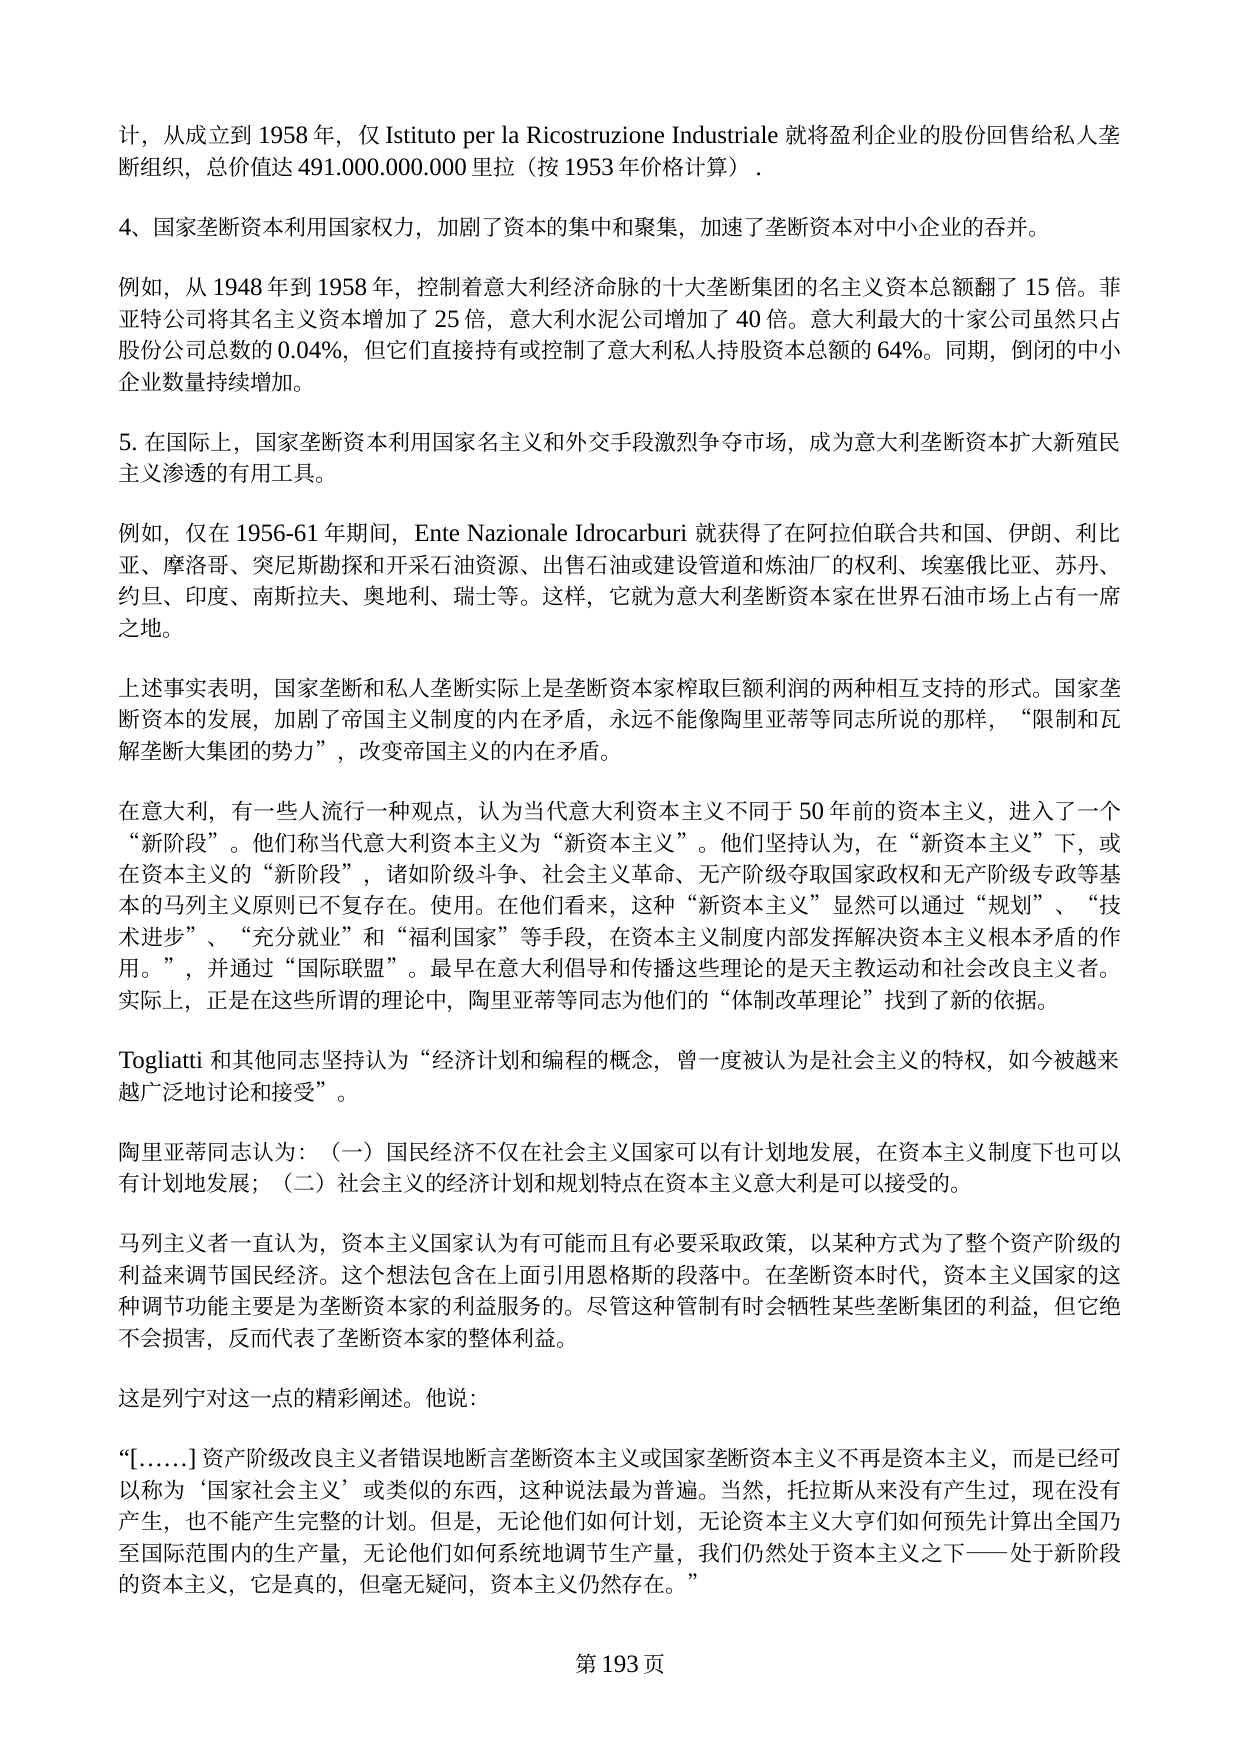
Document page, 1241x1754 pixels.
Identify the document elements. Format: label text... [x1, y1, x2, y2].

text 4、国家垄断资本利用国家权力，加剧了资本的集中和聚集，加速了垄断资本对中小企业的吞并。 [118, 210, 1122, 242]
text 陶里亚蒂同志认为：（一）国民经济不仅在社会主义国家可以有计划地发展，在资本主义制度下也可以有计划地发展；（二）社会主义的经济计划和规划特点在资本主义意大利是可以接受的。 [118, 1135, 1122, 1198]
text 马列主义者一直认为，资本主义国家认为有可能而且有必要采取政策，以某种方式为了整个资产阶级的利益来调节国民经济。这个想法包含在上面引用恩格斯的段落中。在垄断资本时代，资本主义国家的这种调节功能主要是为垄断资本家的利益服务的。尽管这种管制有时会牺牲某些垄断集团的利益，但它绝不会损害，反而代表了垄断资本家的整体利益。 [118, 1227, 1122, 1352]
text 计，从成立到1958年，仅Istituto per la Ricostruzione Industriale就将盈利企业的股份回售给私人垄断组织，总价值达491.000.000.000里拉（按1953年价格计算） . [118, 118, 1122, 181]
text “[……] 资产阶级改良主义者错误地断言垄断资本主义或国家垄断资本主义不再是资本主义，而是已经可以称为‘国家社会主义’或类似的东西，这种说法最为普遍。当然，托拉斯从来没有产生过，现在没有产生，也不能产生完整的计划。但是，无论他们如何计划，无论资本主义大亨们如何预先计算出全国乃至国际范围内的生产量，无论他们如何系统地调节生产量，我们仍然处于资本主义之下——处于新阶段的资本主义，它是真的，但毫无疑问，资本主义仍然存在。” [118, 1441, 1122, 1599]
text 5. 在国际上，国家垄断资本利用国家名主义和外交手段激烈争夺市场，成为意大利垄断资本扩大新殖民主义渗透的有用工具。 [118, 425, 1122, 488]
text 上述事实表明，国家垄断和私人垄断实际上是垄断资本家榨取巨额利润的两种相互支持的形式。国家垄断资本的发展，加剧了帝国主义制度的内在矛盾，永远不能像陶里亚蒂等同志所说的那样，“限制和瓦解垄断大集团的势力”，改变帝国主义的内在矛盾。 [118, 671, 1122, 766]
text 例如，仅在1956-61年期间，Ente Nazionale Idrocarburi 就获得了在阿拉伯联合共和国、伊朗、利比亚、摩洛哥、突尼斯勘探和开采石油资源、出售石油或建设管道和炼油厂的权利、埃塞俄比亚、苏丹、约旦、印度、南斯拉夫、奥地利、瑞士等。这样，它就为意大利垄断资本家在世界石油市场上占有一席之地。 [118, 517, 1122, 642]
text 例如，从1948年到1958年，控制着意大利经济命脉的十大垄断集团的名主义资本总额翻了15倍。菲亚特公司将其名主义资本增加了25倍，意大利水泥公司增加了40倍。意大利最大的十家公司虽然只占股份公司总数的0.04%，但它们直接持有或控制了意大利私人持股资本总额的64%。同期，倒闭的中小企业数量持续增加。 [118, 270, 1122, 396]
text 在意大利，有一些人流行一种观点，认为当代意大利资本主义不同于50年前的资本主义，进入了一个“新阶段”。他们称当代意大利资本主义为“新资本主义”。他们坚持认为，在“新资本主义”下，或在资本主义的“新阶段”，诸如阶级斗争、社会主义革命、无产阶级夺取国家政权和无产阶级专政等基本的马列主义原则已不复存在。使用。在他们看来，这种“新资本主义”显然可以通过“规划”、“技术进步”、“充分就业”和“福利国家”等手段，在资本主义制度内部发挥解决资本主义根本矛盾的作用。”，并通过“国际联盟”。最早在意大利倡导和传播这些理论的是天主教运动和社会改良主义者。实际上，正是在这些所谓的理论中，陶里亚蒂等同志为他们的“体制改革理论”找到了新的依据。 [118, 794, 1122, 1014]
text Togliatti 和其他同志坚持认为“经济计划和编程的概念，曾一度被认为是社会主义的特权，如今被越来越广泛地讨论和接受”。 [118, 1043, 1122, 1106]
text 这是列宁对这一点的精彩阐述。他说： [118, 1381, 1122, 1413]
